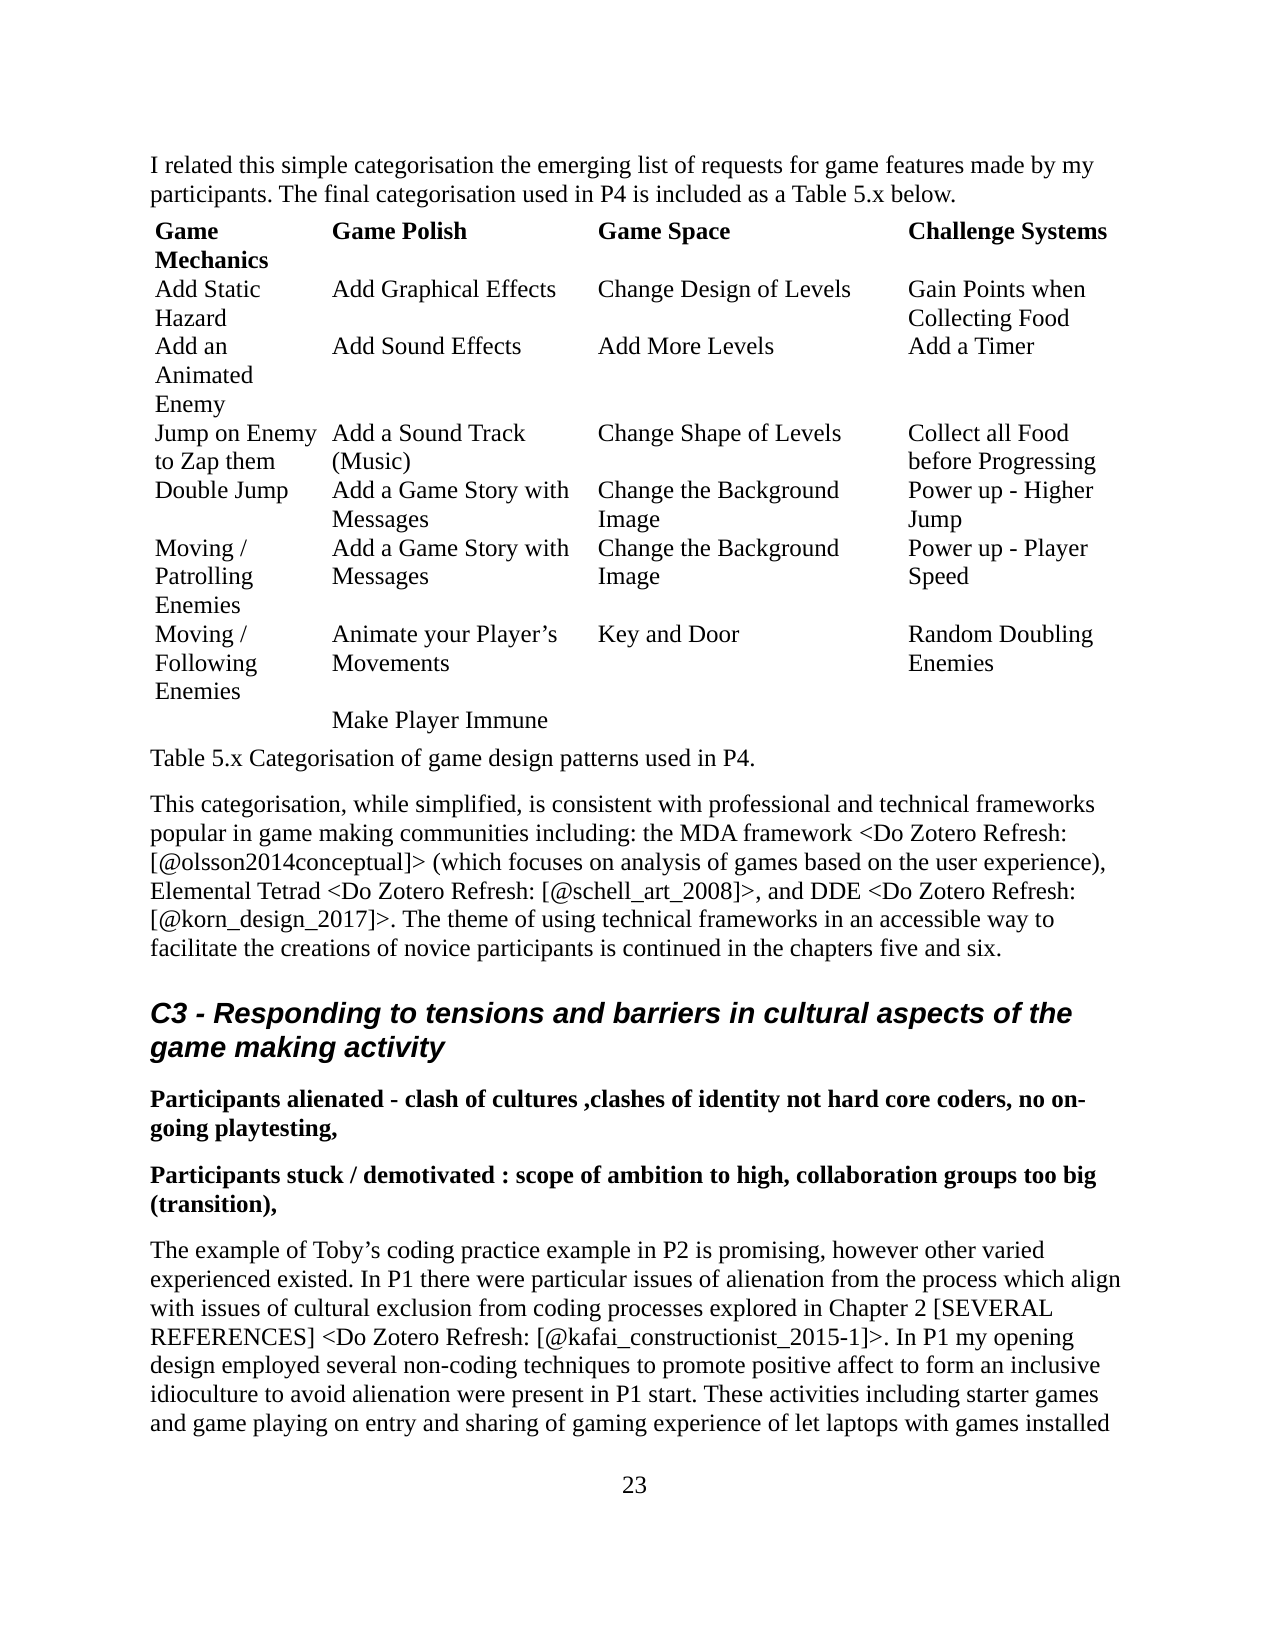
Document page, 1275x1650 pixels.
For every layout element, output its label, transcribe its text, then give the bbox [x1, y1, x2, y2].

table_cell Change the Background Image [593, 475, 903, 533]
table_cell Change the Background Image [593, 533, 903, 619]
table_cell Add Sound Effects [327, 331, 593, 418]
table_header Game Mechanics [150, 216, 327, 274]
table_header Challenge Systems [903, 216, 1125, 274]
table_cell Add an Animated Enemy [150, 331, 327, 418]
table_cell Change Shape of Levels [593, 418, 903, 475]
text Table 5.x Categorisation of game design patterns used in P4. [150, 743, 1125, 772]
table_header Game Polish [327, 216, 593, 274]
text The example of Toby’s coding practice example in P2 is promising, however other varied experienced existed. In P1 there were particular issues of alienation from the process which align with issues of cultural exclusion from coding processes explored in Chapter 2 [SEVERAL REFERENCES] <Do Zotero Refresh: [@kafai_constructionist_2015-1]>. In P1 my opening design employed several non-coding techniques to promote positive affect to form an inclusive idioculture to avoid alienation were present in P1 start. These activities including starter games and game playing on entry and sharing of gaming experience of let laptops with games installed [150, 1235, 1125, 1437]
table_cell Change Design of Levels [593, 274, 903, 331]
table_cell Add a Timer [903, 331, 1125, 418]
table_cell Power up - Player Speed [903, 533, 1125, 619]
table_cell Gain Points when Collecting Food [903, 274, 1125, 331]
table_cell Key and Door [593, 619, 903, 705]
table_cell [150, 705, 327, 734]
table_cell Make Player Immune [327, 705, 593, 734]
table_cell [903, 705, 1125, 734]
table_cell Moving / Following Enemies [150, 619, 327, 705]
table_cell Power up - Higher Jump [903, 475, 1125, 533]
table_cell Animate your Player’s Movements [327, 619, 593, 705]
table_cell Moving / Patrolling Enemies [150, 533, 327, 619]
table_cell Add Static Hazard [150, 274, 327, 331]
table_header Game Space [593, 216, 903, 274]
text Participants alienated - clash of cultures ,clashes of identity not hard core coders, no on-going playtesting, [150, 1084, 1125, 1142]
table_cell Collect all Food before Progressing [903, 418, 1125, 475]
table_cell Random Doubling Enemies [903, 619, 1125, 705]
table_cell Add More Levels [593, 331, 903, 418]
table_cell Add a Game Story with Messages [327, 533, 593, 619]
table_cell Add a Sound Track (Music) [327, 418, 593, 475]
table_cell Double Jump [150, 475, 327, 533]
subtitle C3 - Responding to tensions and barriers in cultural aspects of the game making activity [150, 996, 1125, 1063]
table_cell Jump on Enemy to Zap them [150, 418, 327, 475]
table_cell [593, 705, 903, 734]
table_cell Add a Game Story with Messages [327, 475, 593, 533]
text I related this simple categorisation the emerging list of requests for game features made by my participants. The final categorisation used in P4 is included as a Table 5.x below. [150, 150, 1125, 207]
text This categorisation, while simplified, is consistent with professional and technical frameworks popular in game making communities including: the MDA framework <Do Zotero Refresh: [@olsson2014conceptual]> (which focuses on analysis of games based on the user experience), Elemental Tetrad <Do Zotero Refresh: [@schell_art_2008]>, and DDE <Do Zotero Refresh: [@korn_design_2017]>. The theme of using technical frameworks in an accessible way to facilitate the creations of novice participants is continued in the chapters five and six. [150, 789, 1125, 962]
text Participants stuck / demotivated : scope of ambition to high, collaboration groups too big (transition), [150, 1160, 1125, 1217]
table_cell Add Graphical Effects [327, 274, 593, 331]
